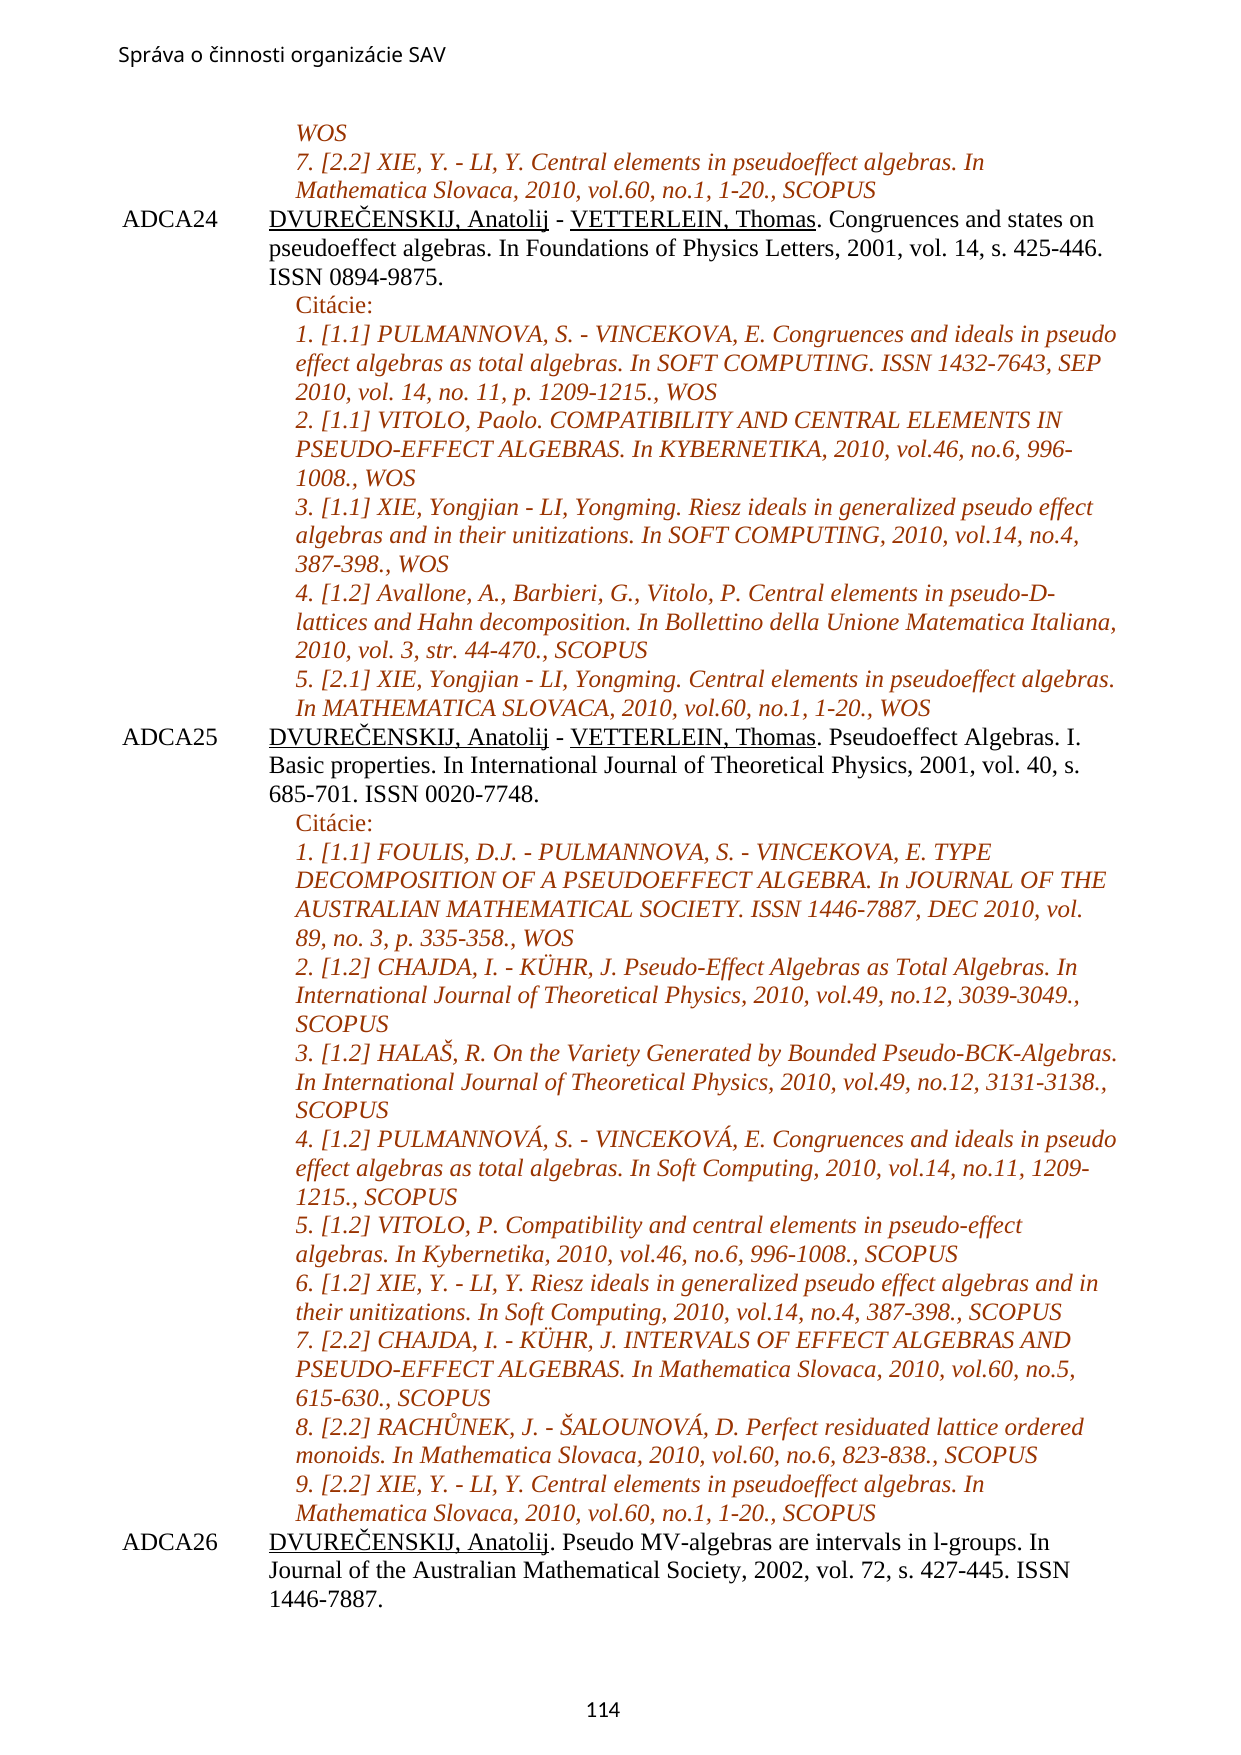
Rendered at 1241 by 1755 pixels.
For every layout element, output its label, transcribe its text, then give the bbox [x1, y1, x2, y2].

text 4. [1.2] PULMANNOVÁ, S. - VINCEKOVÁ, E. Congruences and ideals in pseudo effect algebras as total algebras. In Soft Computing, 2010, vol.14, no.11, 1209-1215., SCOPUS [295, 1124, 1122, 1211]
text 1. [1.1] FOULIS, D.J. - PULMANNOVA, S. - VINCEKOVA, E. TYPE DECOMPOSITION OF A PSEUDOEFFECT ALGEBRA. In JOURNAL OF THE AUSTRALIAN MATHEMATICAL SOCIETY. ISSN 1446-7887, DEC 2010, vol. 89, no. 3, p. 335-358., WOS [295, 837, 1122, 952]
text 3. [1.2] HALAŠ, R. On the Variety Generated by Bounded Pseudo-BCK-Algebras. In International Journal of Theoretical Physics, 2010, vol.49, no.12, 3131-3138., SCOPUS [295, 1038, 1122, 1124]
text 1. [1.1] PULMANNOVA, S. - VINCEKOVA, E. Congruences and ideals in pseudo effect algebras as total algebras. In SOFT COMPUTING. ISSN 1432-7643, SEP 2010, vol. 14, no. 11, p. 1209-1215., WOS [295, 319, 1122, 406]
text 7. [2.2] CHAJDA, I. - KÜHR, J. INTERVALS OF EFFECT ALGEBRAS AND PSEUDO-EFFECT ALGEBRAS. In Mathematica Slovaca, 2010, vol.60, no.5, 615-630., SCOPUS [295, 1326, 1122, 1412]
table_header DVUREČENSKIJ, Anatolij - VETTERLEIN, Thomas. Congruences and states on pseudoeffect algebras. In Foundations of Physics Letters, 2001, vol. 14, s. 425-446. ISSN 0894-9875. [269, 204, 1122, 291]
table_header DVUREČENSKIJ, Anatolij - VETTERLEIN, Thomas. Pseudoeffect Algebras. I. Basic properties. In International Journal of Theoretical Physics, 2001, vol. 40, s. 685-701. ISSN 0020-7748. [269, 722, 1122, 808]
text 2. [1.2] CHAJDA, I. - KÜHR, J. Pseudo-Effect Algebras as Total Algebras. In International Journal of Theoretical Physics, 2010, vol.49, no.12, 3039-3049., SCOPUS [295, 952, 1122, 1038]
table_header ADCA24 [122, 204, 269, 291]
text 3. [1.1] XIE, Yongjian - LI, Yongming. Riesz ideals in generalized pseudo effect algebras and in their unitizations. In SOFT COMPUTING, 2010, vol.14, no.4, 387-398., WOS [295, 492, 1122, 578]
text Citácie: [295, 808, 1122, 837]
text 4. [1.2] Avallone, A., Barbieri, G., Vitolo, P. Central elements in pseudo-D-lattices and Hahn decomposition. In Bollettino della Unione Matematica Italiana, 2010, vol. 3, str. 44-470., SCOPUS [295, 578, 1122, 664]
text WOS [295, 118, 1122, 147]
text 9. [2.2] XIE, Y. - LI, Y. Central elements in pseudoeffect algebras. In Mathematica Slovaca, 2010, vol.60, no.1, 1-20., SCOPUS [295, 1469, 1122, 1527]
text 5. [1.2] VITOLO, P. Compatibility and central elements in pseudo-effect algebras. In Kybernetika, 2010, vol.46, no.6, 996-1008., SCOPUS [295, 1211, 1122, 1268]
table_header ADCA26 [122, 1527, 269, 1613]
table_header ADCA25 [122, 722, 269, 808]
table_header DVUREČENSKIJ, Anatolij. Pseudo MV-algebras are intervals in l-groups. In Journal of the Australian Mathematical Society, 2002, vol. 72, s. 427-445. ISSN 1446-7887. [269, 1527, 1122, 1613]
text 7. [2.2] XIE, Y. - LI, Y. Central elements in pseudoeffect algebras. In Mathematica Slovaca, 2010, vol.60, no.1, 1-20., SCOPUS [295, 147, 1122, 204]
text Citácie: [295, 291, 1122, 319]
text 5. [2.1] XIE, Yongjian - LI, Yongming. Central elements in pseudoeffect algebras. In MATHEMATICA SLOVACA, 2010, vol.60, no.1, 1-20., WOS [295, 664, 1122, 722]
text 6. [1.2] XIE, Y. - LI, Y. Riesz ideals in generalized pseudo effect algebras and in their unitizations. In Soft Computing, 2010, vol.14, no.4, 387-398., SCOPUS [295, 1268, 1122, 1326]
text 8. [2.2] RACHŮNEK, J. - ŠALOUNOVÁ, D. Perfect residuated lattice ordered monoids. In Mathematica Slovaca, 2010, vol.60, no.6, 823-838., SCOPUS [295, 1412, 1122, 1469]
text 2. [1.1] VITOLO, Paolo. COMPATIBILITY AND CENTRAL ELEMENTS IN PSEUDO-EFFECT ALGEBRAS. In KYBERNETIKA, 2010, vol.46, no.6, 996-1008., WOS [295, 406, 1122, 492]
